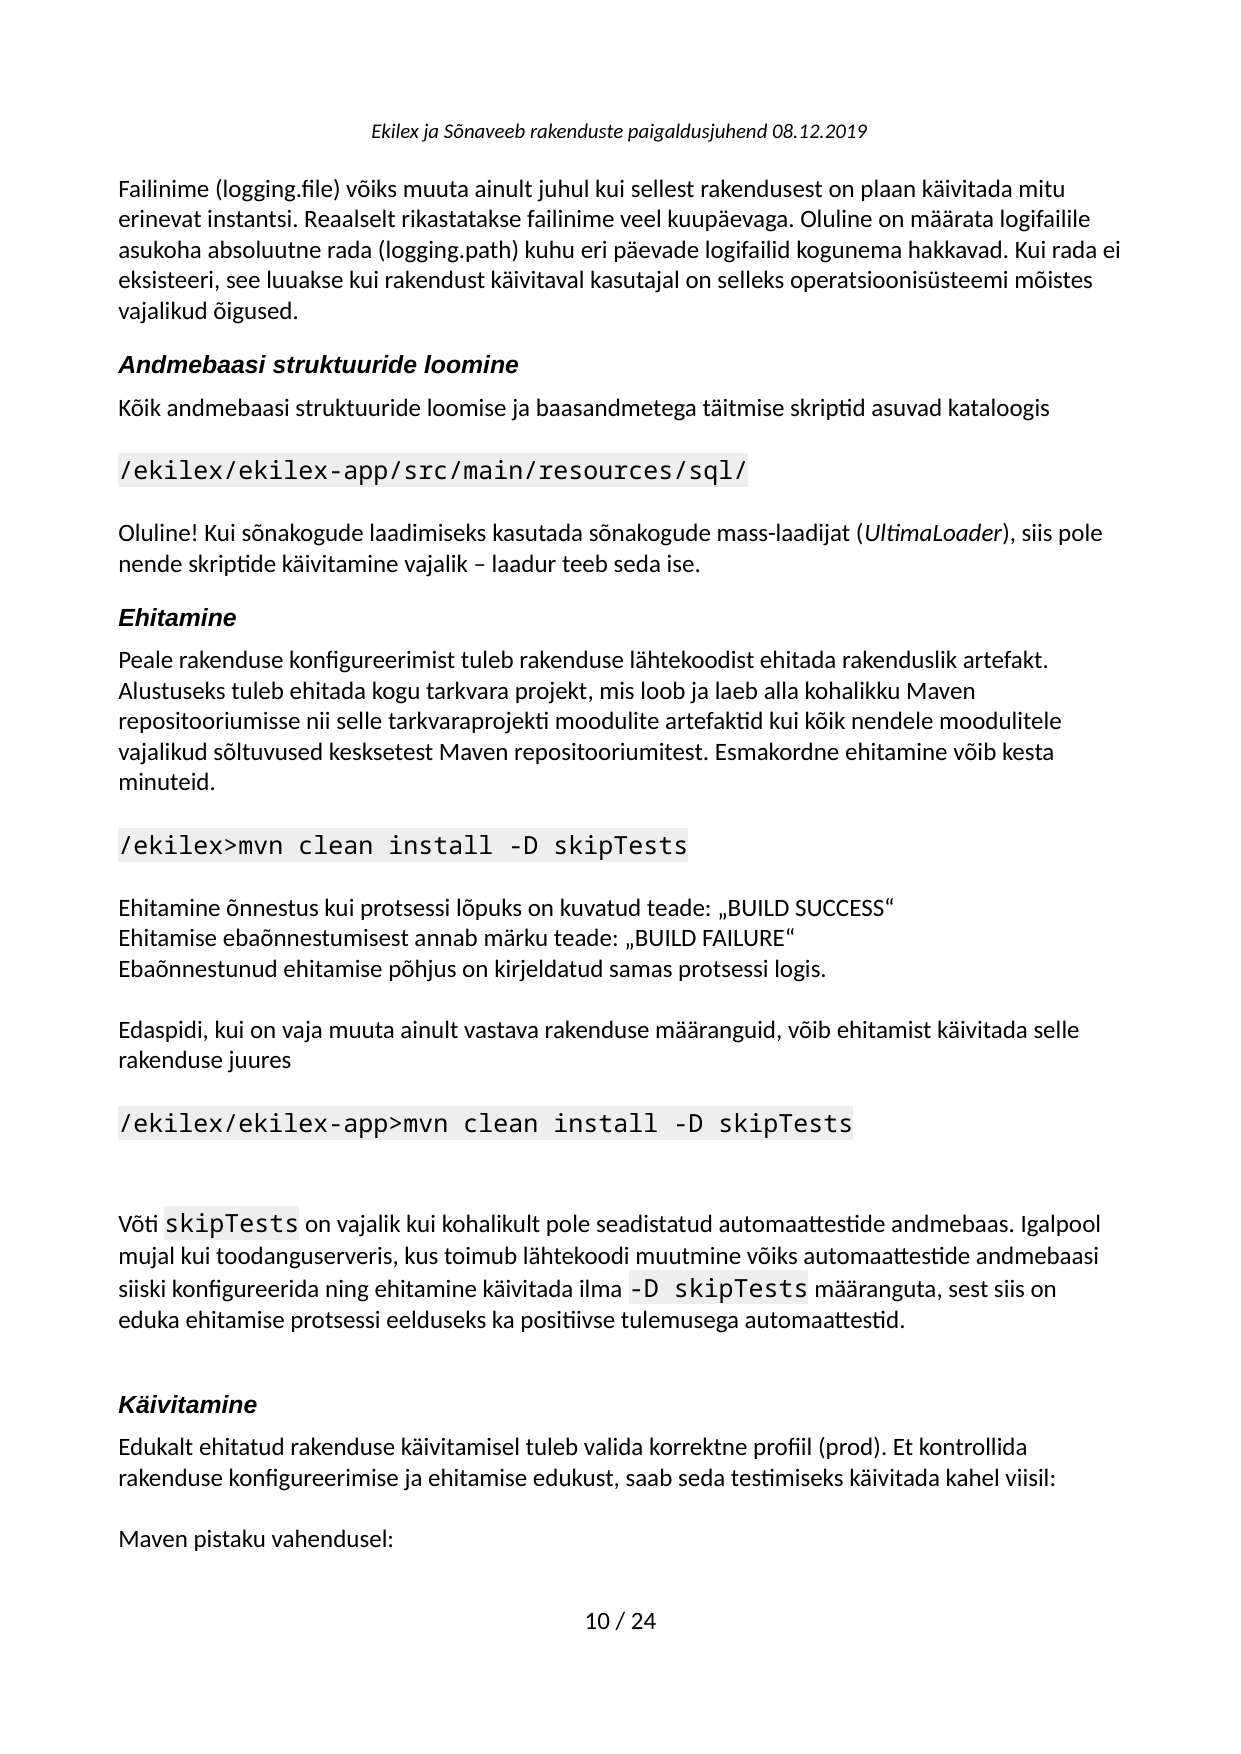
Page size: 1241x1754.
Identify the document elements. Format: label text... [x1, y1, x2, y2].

text /ekilex>mvn clean install -D skipTests [118, 827, 1122, 862]
subtitle Käivitamine [118, 1391, 1122, 1419]
text Failinime (logging.file) võiks muuta ainult juhul kui sellest rakendusest on plaan käivitada mitu erinevat instantsi. Reaalselt rikastatakse failinime veel kuupäevaga. Oluline on määrata logifailile asukoha absoluutne rada (logging.path) kuhu eri päevade logifailid kogunema hakkavad. Kui rada ei eksisteeri, see luuakse kui rakendust käivitaval kasutajal on selleks operatsioonisüsteemi mõistes vajalikud õigused. [118, 173, 1122, 326]
subtitle Andmebaasi struktuuride loomine [118, 351, 1122, 379]
text Ehitamine õnnestus kui protsessi lõpuks on kuvatud teade: „BUILD SUCCESS“ [118, 892, 1122, 923]
text Edukalt ehitatud rakenduse käivitamisel tuleb valida korrektne profiil (prod). Et kontrollida rakenduse konfigureerimise ja ehitamise edukust, saab seda testimiseks käivitada kahel viisil: [118, 1432, 1122, 1493]
text Edaspidi, kui on vaja muuta ainult vastava rakenduse määranguid, võib ehitamist käivitada selle rakenduse juures [118, 1014, 1122, 1075]
text Kõik andmebaasi struktuuride loomise ja baasandmetega täitmise skriptid asuvad kataloogis [118, 392, 1122, 422]
text /ekilex/ekilex-app/src/main/resources/sql/ [118, 453, 1122, 487]
text Maven pistaku vahendusel: [118, 1523, 1122, 1554]
subtitle Ehitamine [118, 603, 1122, 632]
text /ekilex/ekilex-app>mvn clean install -D skipTests [118, 1106, 1122, 1140]
text Ehitamise ebaõnnestumisest annab märku teade: „BUILD FAILURE“ [118, 923, 1122, 953]
text Alustuseks tuleb ehitada kogu tarkvara projekt, mis loob ja laeb alla kohalikku Maven repositooriumisse nii selle tarkvaraprojekti moodulite artefaktid kui kõik nendele moodulitele vajalikud sõltuvused kesksetest Maven repositooriumitest. Esmakordne ehitamine võib kesta minuteid. [118, 675, 1122, 797]
text Ebaõnnestunud ehitamise põhjus on kirjeldatud samas protsessi logis. [118, 953, 1122, 984]
text Võti skipTests on vajalik kui kohalikult pole seadistatud automaattestide andmebaas. Igalpool mujal kui toodanguserveris, kus toimub lähtekoodi muutmine võiks automaattestide andmebaasi siiski konfigureerida ning ehitamine käivitada ilma -D skipTests määranguta, sest siis on eduka ehitamise protsessi eelduseks ka positiivse tulemusega automaattestid. [118, 1206, 1122, 1335]
text Peale rakenduse konfigureerimist tuleb rakenduse lähtekoodist ehitada rakenduslik artefakt. [118, 644, 1122, 675]
text Oluline! Kui sõnakogude laadimiseks kasutada sõnakogude mass-laadijat (UltimaLoader), siis pole nende skriptide käivitamine vajalik – laadur teeb seda ise. [118, 517, 1122, 578]
